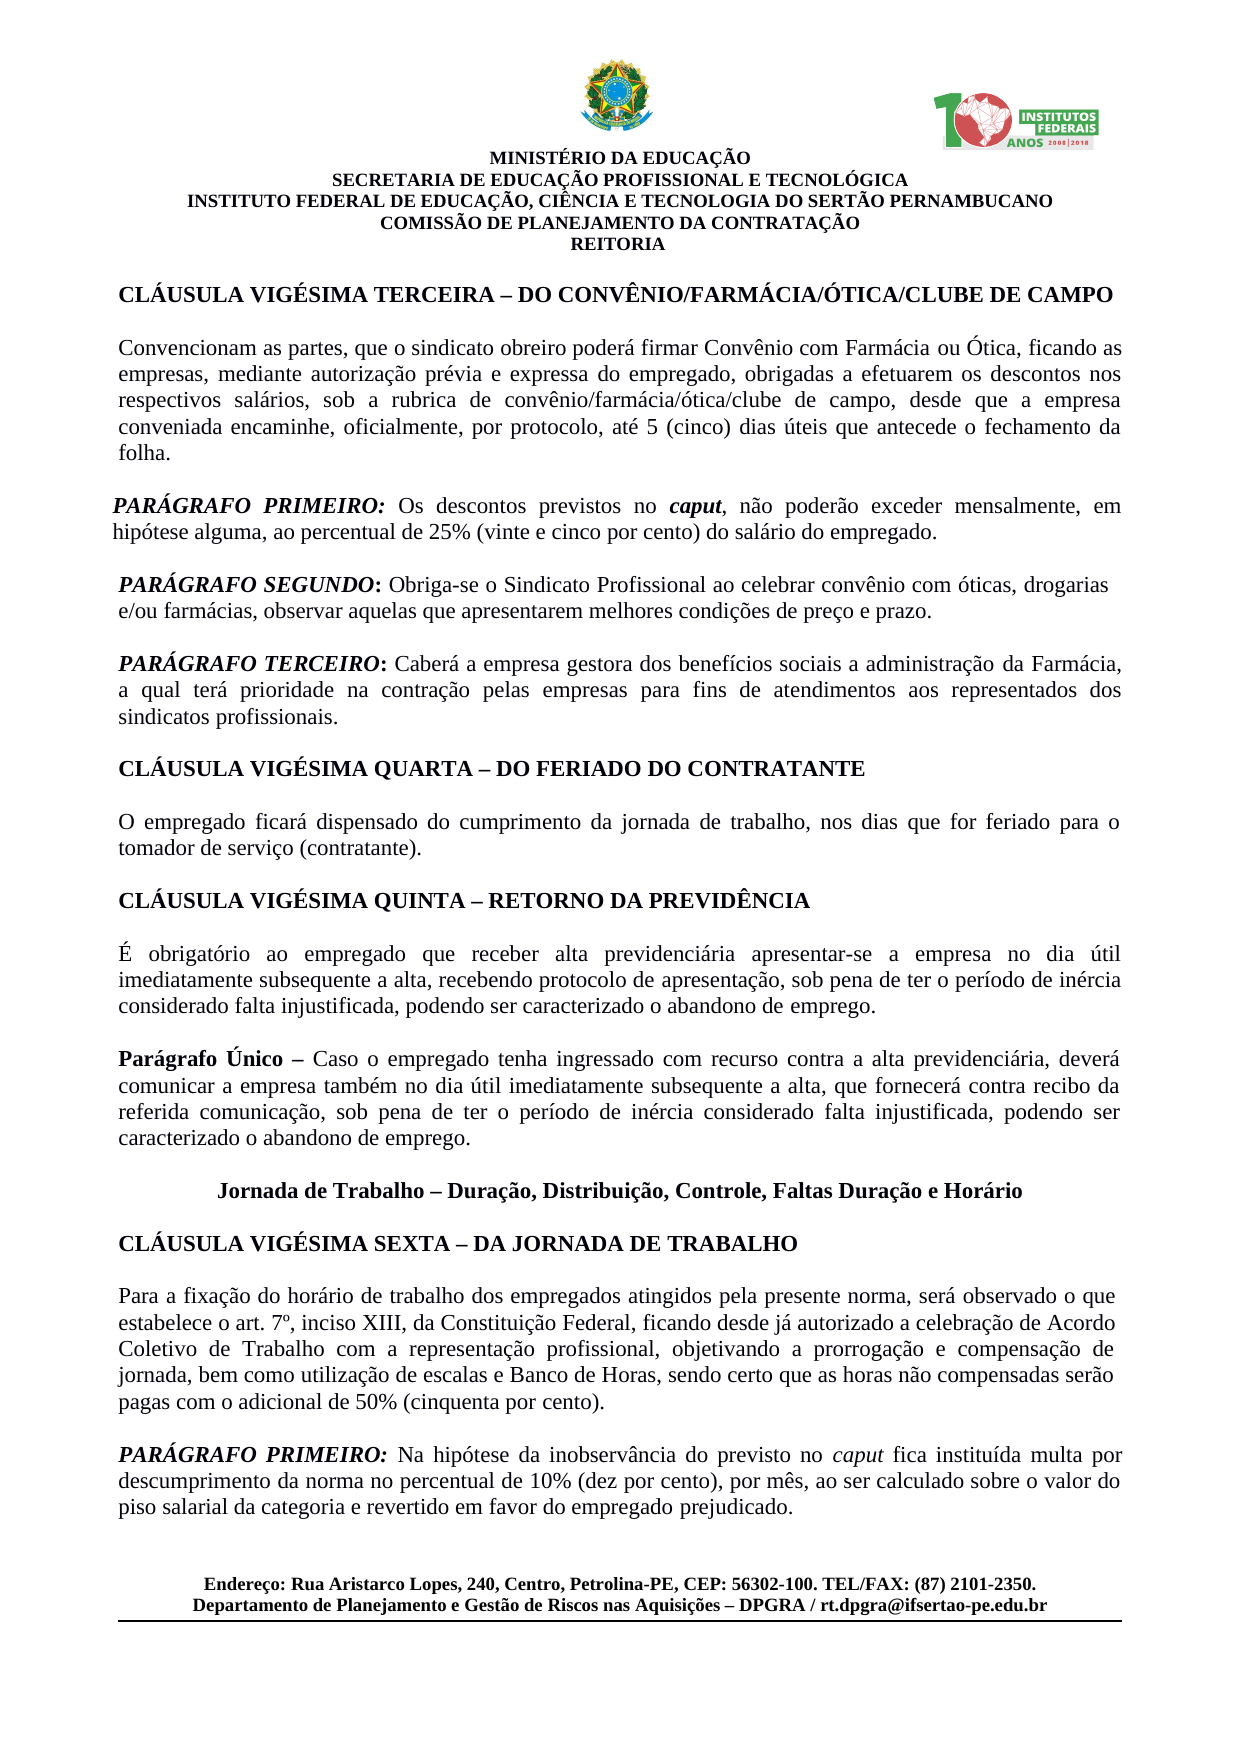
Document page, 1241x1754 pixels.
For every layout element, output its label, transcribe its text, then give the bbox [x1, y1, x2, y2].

text PARÁGRAFO SEGUNDO: Obriga-se o Sindicato Profissional ao celebrar convênio com óticas, drogarias e/ou farmácias, observar aquelas que apresentarem melhores condições de preço e prazo. [118, 571, 1110, 624]
picture [579, 58, 654, 132]
text PARÁGRAFO PRIMEIRO: Os descontos previstos no caput, não poderão exceder mensalmente, em hipótese alguma, ao percentual de 25% (vinte e cinco por cento) do salário do empregado. [112, 492, 1122, 544]
text Jornada de Trabalho – Duração, Distribuição, Controle, Faltas Duração e Horário [118, 1177, 1122, 1203]
text Convencionam as partes, que o sindicato obreiro poderá firmar Convênio com Farmácia ou Ótica, ficando as empresas, mediante autorização prévia e expressa do empregado, obrigadas a efetuarem os descontos nos respectivos salários, sob a rubrica de convênio/farmácia/ótica/clube de campo, desde que a empresa conveniada encaminhe, oficialmente, por protocolo, até 5 (cinco) dias úteis que antecede o fechamento da folha. [118, 334, 1122, 466]
text Para a fixação do horário de trabalho dos empregados atingidos pela presente norma, será observado o que estabelece o art. 7º, inciso XIII, da Constituição Federal, ficando desde já autorizado a celebração de Acordo Coletivo de Trabalho com a representação profissional, objetivando a prorrogação e compensação de jornada, bem como utilização de escalas e Banco de Horas, sendo certo que as horas não compensadas serão pagas com o adicional de 50% (cinquenta por cento). [118, 1282, 1116, 1414]
text É obrigatório ao empregado que receber alta previdenciária apresentar-se a empresa no dia útil imediatamente subsequente a alta, recebendo protocolo de apresentação, sob pena de ter o período de inércia considerado falta injustificada, podendo ser caracterizado o abandono de emprego. [118, 940, 1122, 1019]
picture [933, 93, 1099, 150]
text CLÁUSULA VIGÉSIMA SEXTA – DA JORNADA DE TRABALHO [118, 1230, 1122, 1256]
text Parágrafo Único – Caso o empregado tenha ingressado com recurso contra a alta previdenciária, deverá comunicar a empresa também no dia útil imediatamente subsequente a alta, que fornecerá contra recibo da referida comunicação, sob pena de ter o período de inércia considerado falta injustificada, podendo ser caracterizado o abandono de emprego. [118, 1045, 1122, 1151]
text CLÁUSULA VIGÉSIMA QUINTA – RETORNO DA PREVIDÊNCIA [118, 887, 1122, 913]
text PARÁGRAFO TERCEIRO: Caberá a empresa gestora dos benefícios sociais a administração da Farmácia, a qual terá prioridade na contração pelas empresas para fins de atendimentos aos representados dos sindicatos profissionais. [118, 650, 1122, 729]
text CLÁUSULA VIGÉSIMA QUARTA – DO FERIADO DO CONTRATANTE [118, 755, 1122, 782]
text O empregado ficará dispensado do cumprimento da jornada de trabalho, nos dias que for feriado para o tomador de serviço (contratante). [118, 808, 1122, 861]
text CLÁUSULA VIGÉSIMA TERCEIRA – DO CONVÊNIO/FARMÁCIA/ÓTICA/CLUBE DE CAMPO [118, 281, 1122, 307]
text PARÁGRAFO PRIMEIRO: Na hipótese da inobservância do previsto no caput fica instituída multa por descumprimento da norma no percentual de 10% (dez por cento), por mês, ao ser calculado sobre o valor do piso salarial da categoria e revertido em favor do empregado prejudicado. [118, 1441, 1122, 1520]
